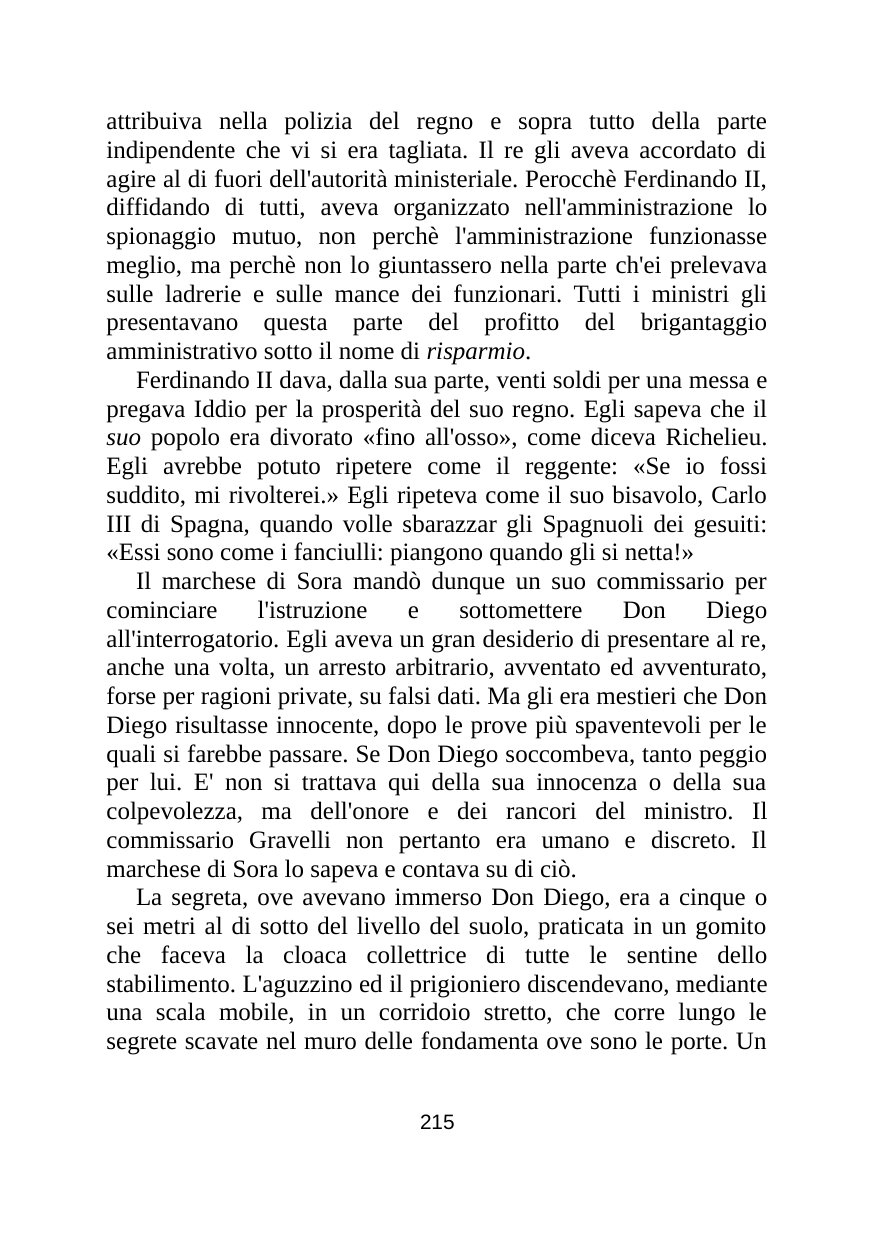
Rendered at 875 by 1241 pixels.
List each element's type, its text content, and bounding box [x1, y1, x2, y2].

text Ferdinando II dava, dalla sua parte, venti soldi per una messa e pregava Iddio per la prosperità del suo regno. Egli sapeva che il suo popolo era divorato «fino all'osso», come diceva Richelieu. Egli avrebbe potuto ripetere come il reggente: «Se io fossi suddito, mi rivolterei.» Egli ripeteva come il suo bisavolo, Carlo III di Spagna, quando volle sbarazzar gli Spagnuoli dei gesuiti: «Essi sono come i fanciulli: piangono quando gli si netta!» [106, 365, 768, 566]
text La segreta, ove avevano immerso Don Diego, era a cinque o sei metri al di sotto del livello del suolo, praticata in un gomito che faceva la cloaca collettrice di tutte le sentine dello stabilimento. L'aguzzino ed il prigioniero discendevano, mediante una scala mobile, in un corridoio stretto, che corre lungo le segrete scavate nel muro delle fondamenta ove sono le porte. Un [106, 882, 768, 1055]
text attribuiva nella polizia del regno e sopra tutto della parte indipendente che vi si era tagliata. Il re gli aveva accordato di agire al di fuori dell'autorità ministeriale. Perocchè Ferdinando II, diffidando di tutti, aveva organizzato nell'amministrazione lo spionaggio mutuo, non perchè l'amministrazione funzionasse meglio, ma perchè non lo giuntassero nella parte ch'ei prelevava sulle ladrerie e sulle mance dei funzionari. Tutti i ministri gli presentavano questa parte del profitto del brigantaggio amministrativo sotto il nome di risparmio. [106, 106, 768, 365]
text Il marchese di Sora mandò dunque un suo commissario per cominciare l'istruzione e sottomettere Don Diego all'interrogatorio. Egli aveva un gran desiderio di presentare al re, anche una volta, un arresto arbitrario, avventato ed avventurato, forse per ragioni private, su falsi dati. Ma gli era mestieri che Don Diego risultasse innocente, dopo le prove più spaventevoli per le quali si farebbe passare. Se Don Diego soccombeva, tanto peggio per lui. E' non si trattava qui della sua innocenza o della sua colpevolezza, ma dell'onore e dei rancori del ministro. Il commissario Gravelli non pertanto era umano e discreto. Il marchese di Sora lo sapeva e contava su di ciò. [106, 566, 768, 882]
